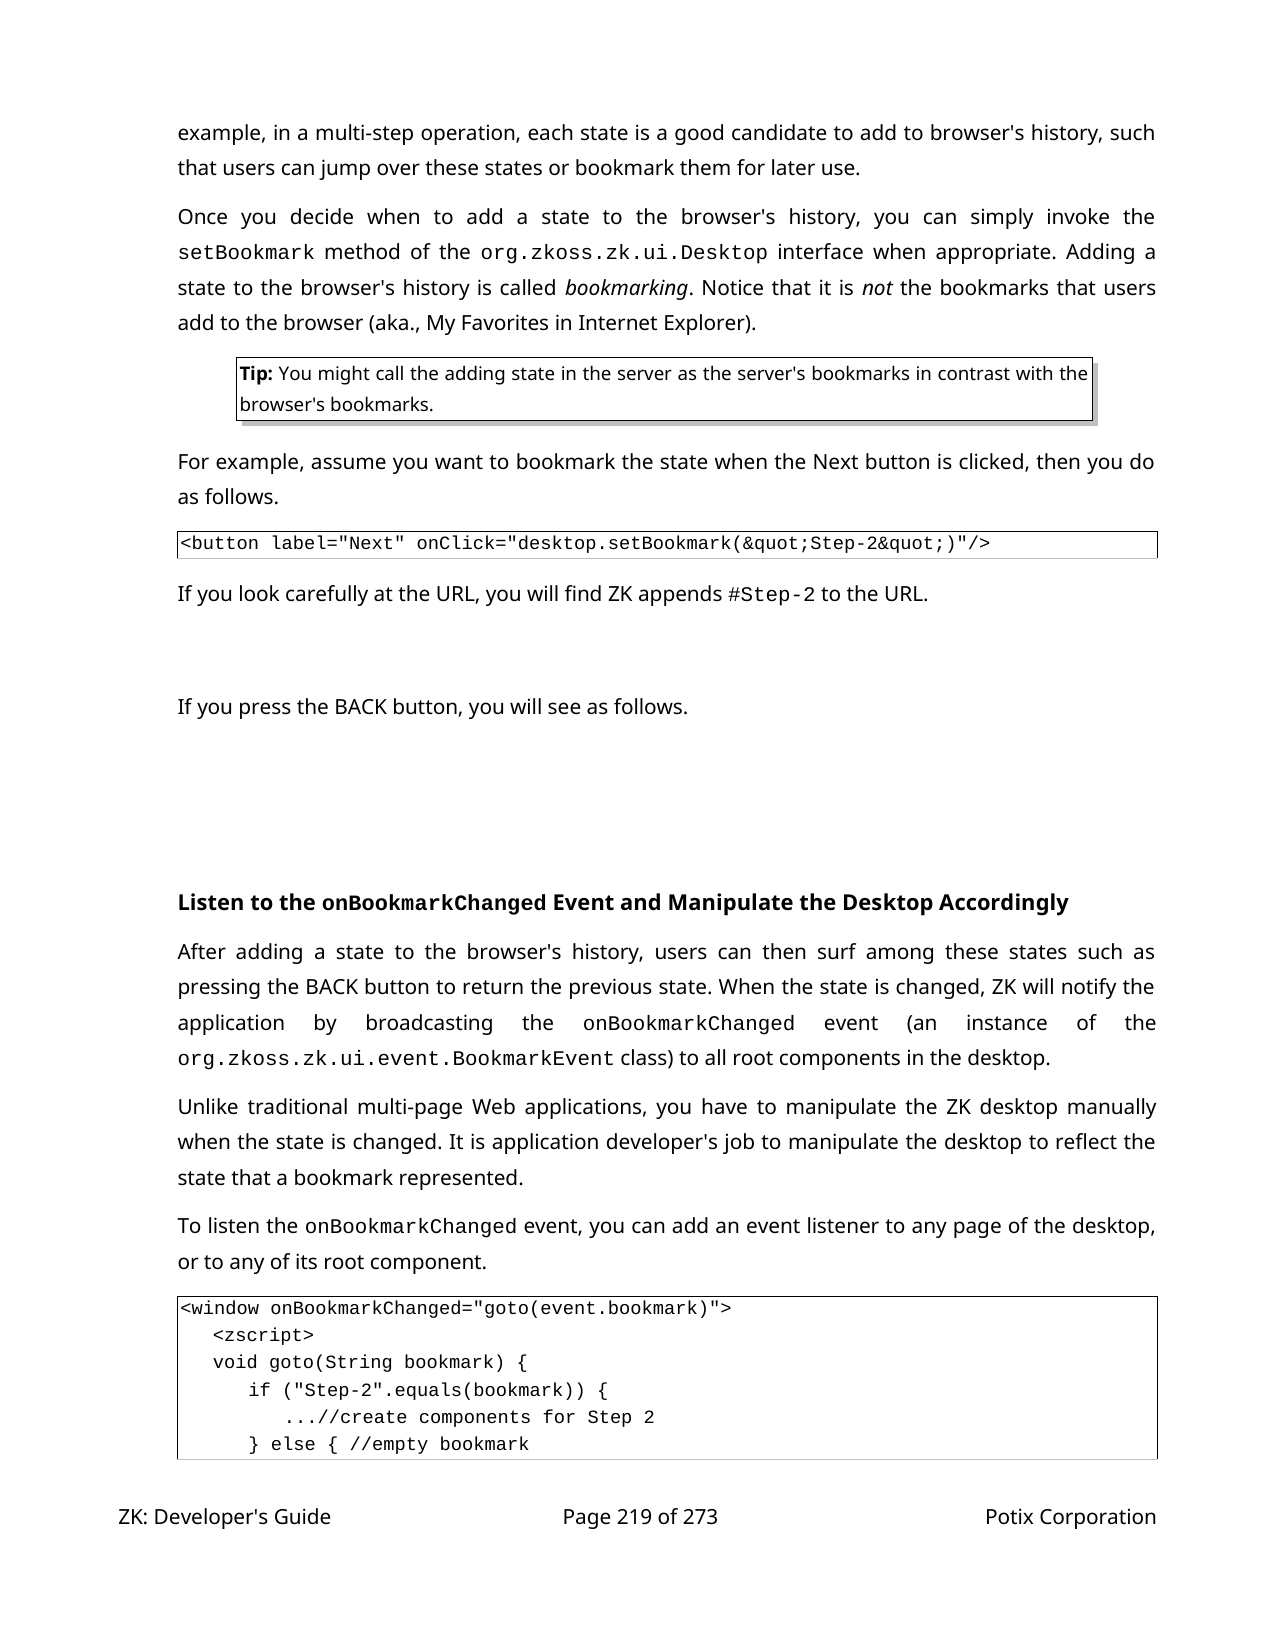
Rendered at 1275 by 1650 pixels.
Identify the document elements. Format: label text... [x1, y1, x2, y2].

text If you press the BACK button, you will see as follows. [177, 628, 1157, 721]
text After adding a state to the browser's history, users can then surf among these states such as pressing the BACK button to return the previous state. When the state is changed, ZK will notify the application by broadcasting the onBookmarkChanged event (an instance of the org.zkoss.zk.ui.event.BookmarkEvent class) to all root components in the desktop. [177, 937, 1157, 1072]
text To listen the onBookmarkChanged event, you can add an event listener to any page of the desktop, or to any of its root component. [177, 1212, 1157, 1275]
text example, in a multi-step operation, each state is a good candidate to add to browser's history, such that users can jump over these states or bookmark them for later use. [177, 118, 1157, 182]
text <button label="Next" onClick="desktop.setBookmark(&quot;Step-2&quot;)"/> [178, 532, 1157, 558]
text } else { //empty bookmark [178, 1432, 1157, 1459]
text If you look carefully at the URL, you will find ZK appends #Step-2 to the URL. [177, 579, 1157, 607]
text Once you decide when to add a state to the browser's history, you can simply invoke the setBookmark method of the org.zkoss.zk.ui.Desktop interface when appropriate. Adding a state to the browser's history is called bookmarking. Notice that it is not the bookmarks that users add to the browser (aka., My Favorites in Internet Explorer). [177, 202, 1157, 336]
text <window onBookmarkChanged="goto(event.bookmark)"> [178, 1297, 1157, 1320]
subtitle Listen to the onBookmarkChanged Event and Manipulate the Desktop Accordingly [177, 886, 1157, 917]
text ...//create components for Step 2 [178, 1405, 1157, 1429]
text <zscript> [178, 1323, 1157, 1347]
text void goto(String bookmark) { [178, 1350, 1157, 1374]
text For example, assume you want to bookmark the state when the Next button is clicked, then you do as follows. [177, 447, 1157, 510]
text Tip: You might call the adding state in the server as the server's bookmarks in contrast with the browser's bookmarks. [237, 358, 1092, 420]
text if ("Step-2".equals(bookmark)) { [178, 1377, 1157, 1402]
text Unlike traditional multi-page Web applications, you have to manipulate the ZK desktop manually when the state is changed. It is application developer's job to manipulate the desktop to reflect the state that a bookmark represented. [177, 1092, 1157, 1191]
